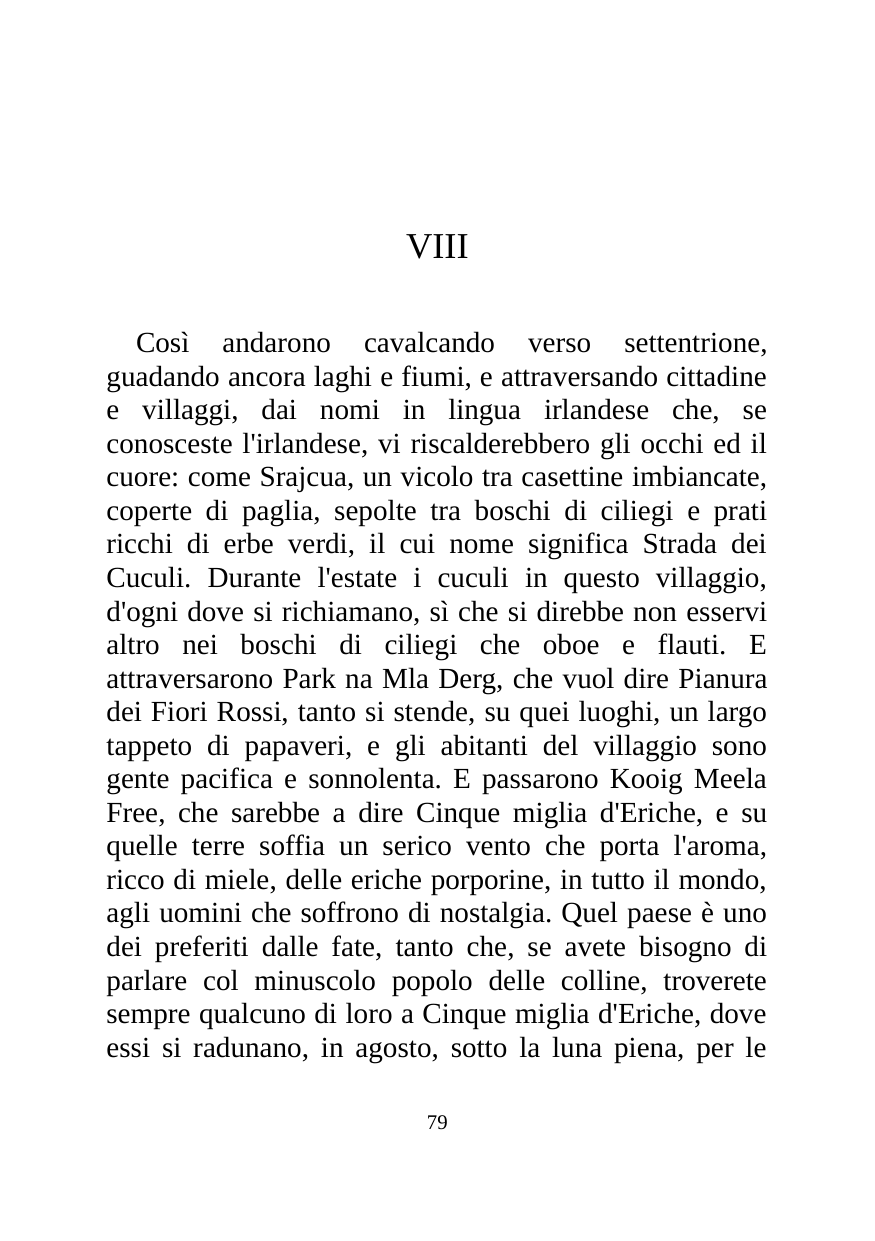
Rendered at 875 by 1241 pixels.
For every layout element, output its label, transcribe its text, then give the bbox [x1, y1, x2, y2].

subtitle VIII [106, 224, 768, 266]
text Così andarono cavalcando verso settentrione, guadando ancora laghi e fiumi, e attraversando cittadine e villaggi, dai nomi in lingua irlandese che, se conosceste l'irlandese, vi riscalderebbero gli occhi ed il cuore: come Srajcua, un vicolo tra casettine imbiancate, coperte di paglia, sepolte tra boschi di ciliegi e prati ricchi di erbe verdi, il cui nome significa Strada dei Cuculi. Durante l'estate i cuculi in questo villaggio, d'ogni dove si richiamano, sì che si direbbe non esservi altro nei boschi di ciliegi che oboe e flauti. E attraversarono Park na Mla Derg, che vuol dire Pianura dei Fiori Rossi, tanto si stende, su quei luoghi, un largo tappeto di papaveri, e gli abitanti del villaggio sono gente pacifica e sonnolenta. E passarono Kooig Meela Free, che sarebbe a dire Cinque miglia d'Eriche, e su quelle terre soffia un serico vento che porta l'aroma, ricco di miele, delle eriche porporine, in tutto il mondo, agli uomini che soffrono di nostalgia. Quel paese è uno dei preferiti dalle fate, tanto che, se avete bisogno di parlare col minuscolo popolo delle colline, troverete sempre qualcuno di loro a Cinque miglia d'Eriche, dove essi si radunano, in agosto, sotto la luna piena, per le [106, 325, 768, 1063]
